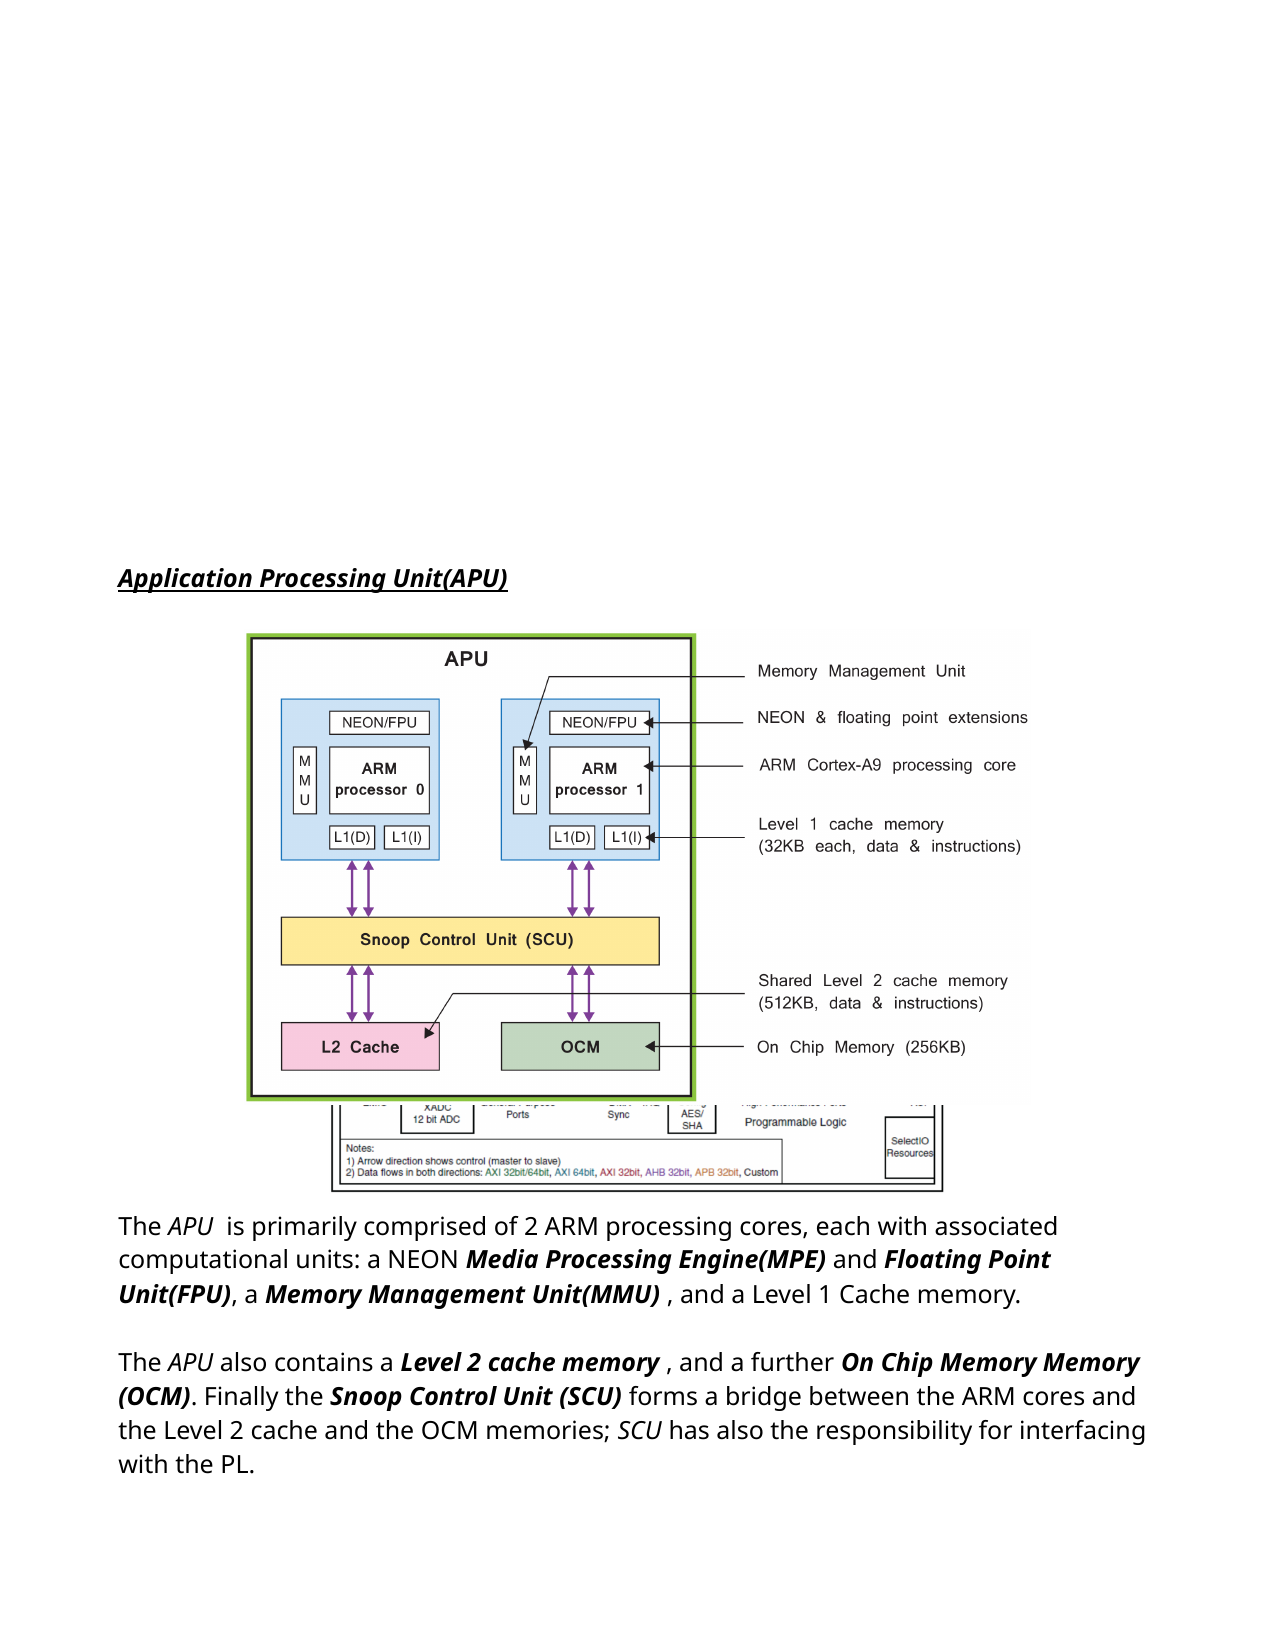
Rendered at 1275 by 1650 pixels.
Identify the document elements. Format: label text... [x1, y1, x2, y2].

text Application Processing Unit(APU) [118, 561, 1157, 595]
picture [243, 629, 1032, 1194]
text The APU also contains a Level 2 cache memory , and a further On Chip Memory Memory (OCM). Finally the Snoop Control Unit (SCU) forms a bridge between the ARM cores and the Level 2 cache and the OCM memories; SCU has also the responsibility for interfacing with the PL. [118, 1344, 1157, 1481]
text The APU is primarily comprised of 2 ARM processing cores, each with associated computational units: a NEON Media Processing Engine(MPE) and Floating Point Unit(FPU), a Memory Management Unit(MMU) , and a Level 1 Cache memory. [118, 1208, 1157, 1310]
